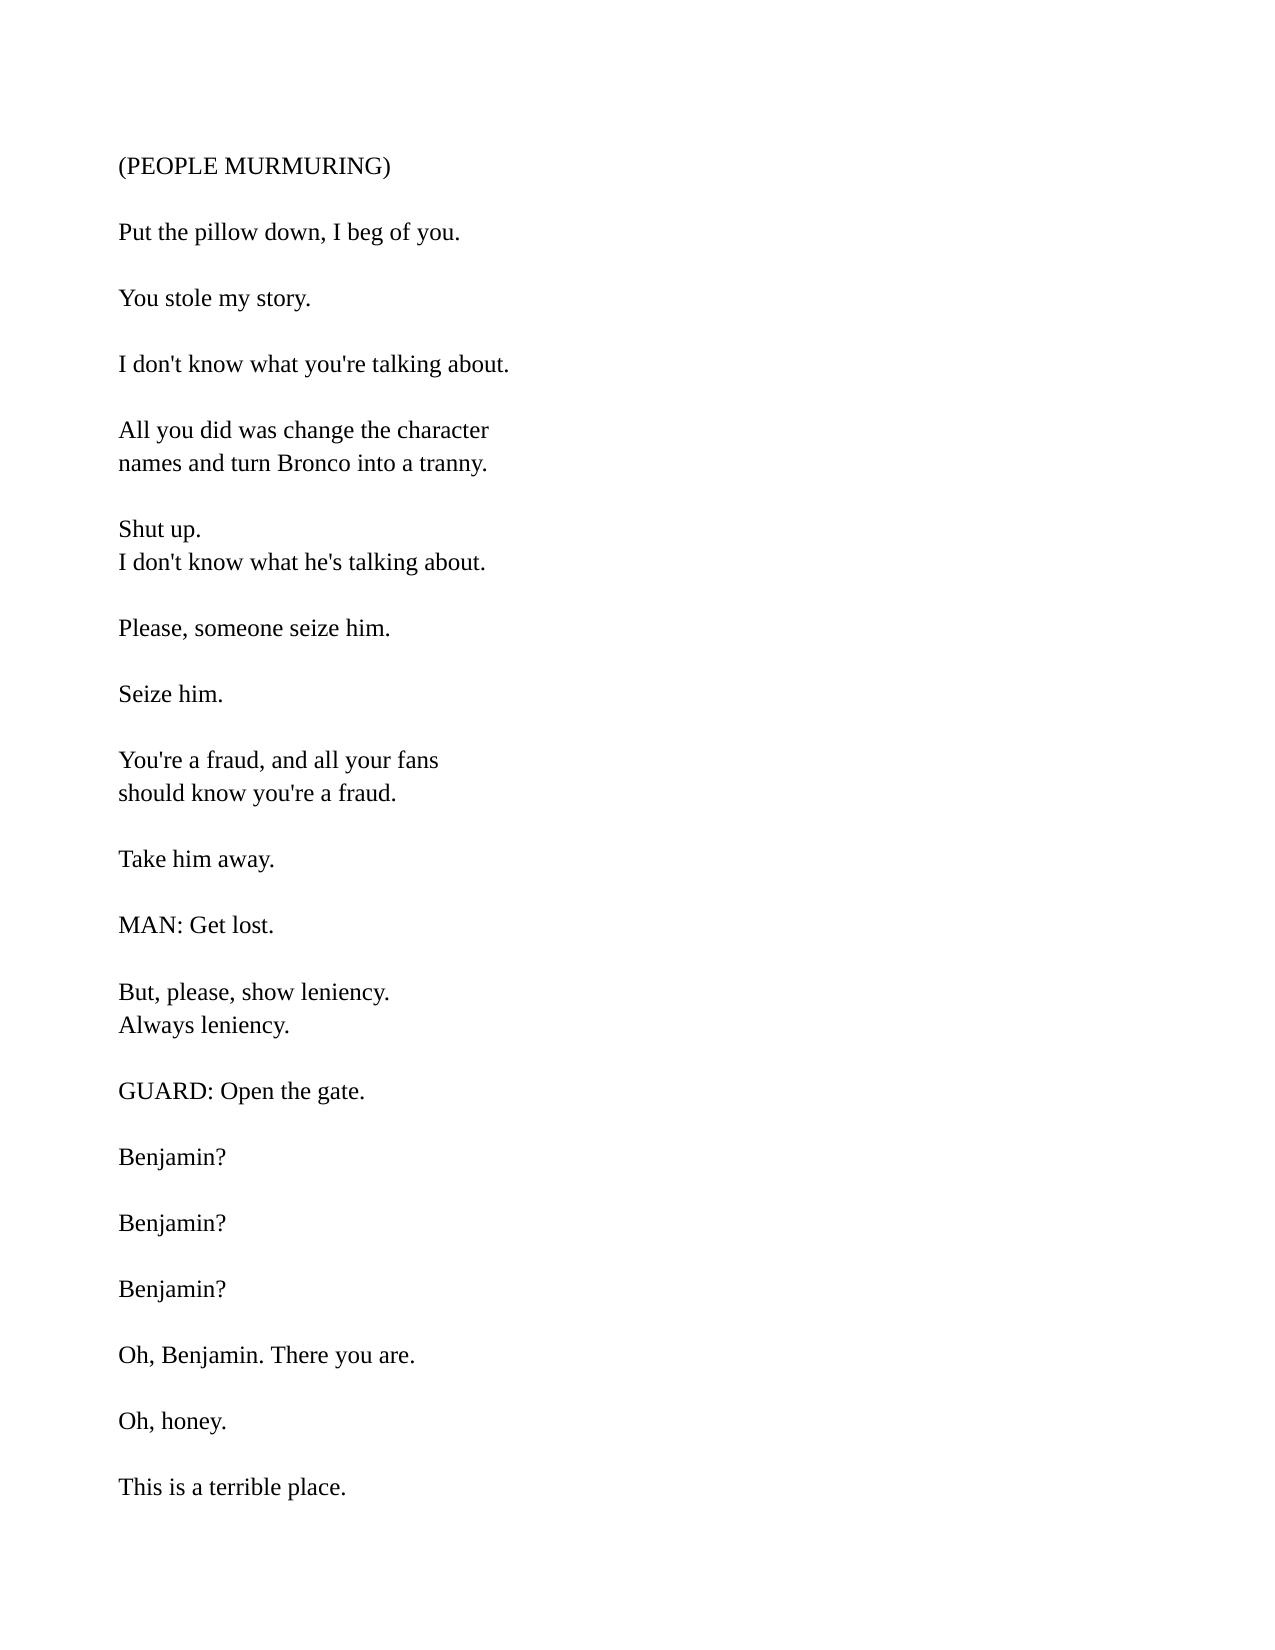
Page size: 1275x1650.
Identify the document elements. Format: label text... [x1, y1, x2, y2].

text (PEOPLE MURMURING) Put the pillow down, I beg of you. You stole my story. I don't know what you're talking about. All you did was change the character names and turn Bronco into a tranny. Shut up. I don't know what he's talking about. Please, someone seize him. Seize him. You're a fraud, and all your fans should know you're a fraud. Take him away. MAN: Get lost. But, please, show leniency. Always leniency. GUARD: Open the gate. Benjamin? Benjamin? Benjamin? Oh, Benjamin. There you are. Oh, honey. This is a terrible place. [118, 118, 1157, 1501]
